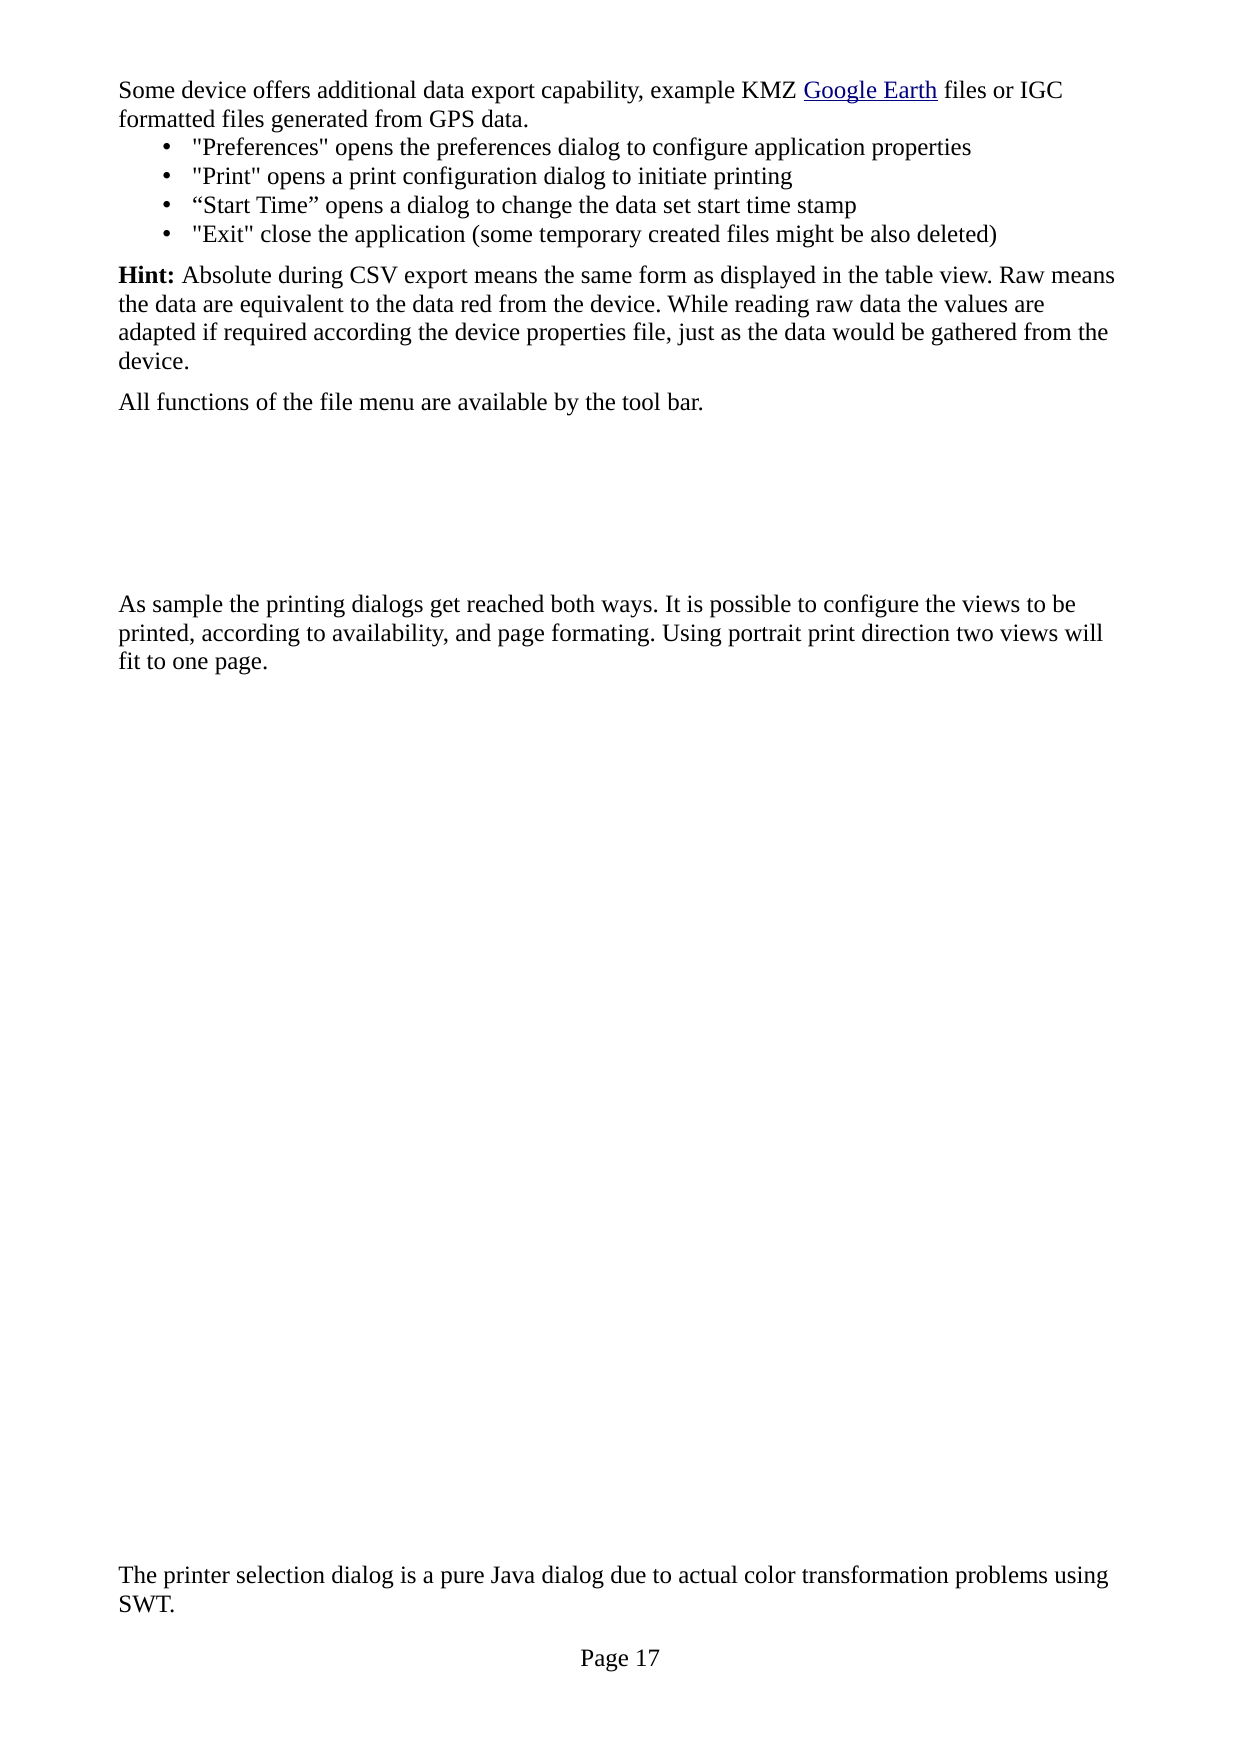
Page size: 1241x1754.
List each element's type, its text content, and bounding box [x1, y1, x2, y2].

list "Print" opens a print configuration dialog to initiate printing [162, 161, 1122, 190]
text Hint: Absolute during CSV export means the same form as displayed in the table view. Raw means the data are equivalent to the data red from the device. While reading raw data the values are adapted if required according the device properties file, just as the data would be gathered from the device. [118, 260, 1122, 375]
text The printer selection dialog is a pure Java dialog due to actual color transformation problems using SWT. [118, 1560, 1122, 1618]
list “Start Time” opens a dialog to change the data set start time stamp [162, 190, 1122, 219]
list "Preferences" opens the preferences dialog to configure application properties [162, 132, 1122, 161]
text Some device offers additional data export capability, example KMZ Google Earth files or IGC formatted files generated from GPS data. [118, 75, 1122, 132]
list "Exit" close the application (some temporary created files might be also deleted) [162, 219, 1122, 247]
text All functions of the file menu are available by the tool bar. [118, 387, 1122, 576]
text As sample the printing dialogs get reached both ways. It is possible to configure the views to be printed, according to availability, and page formating. Using portrait print direction two views will fit to one page. [118, 589, 1122, 675]
